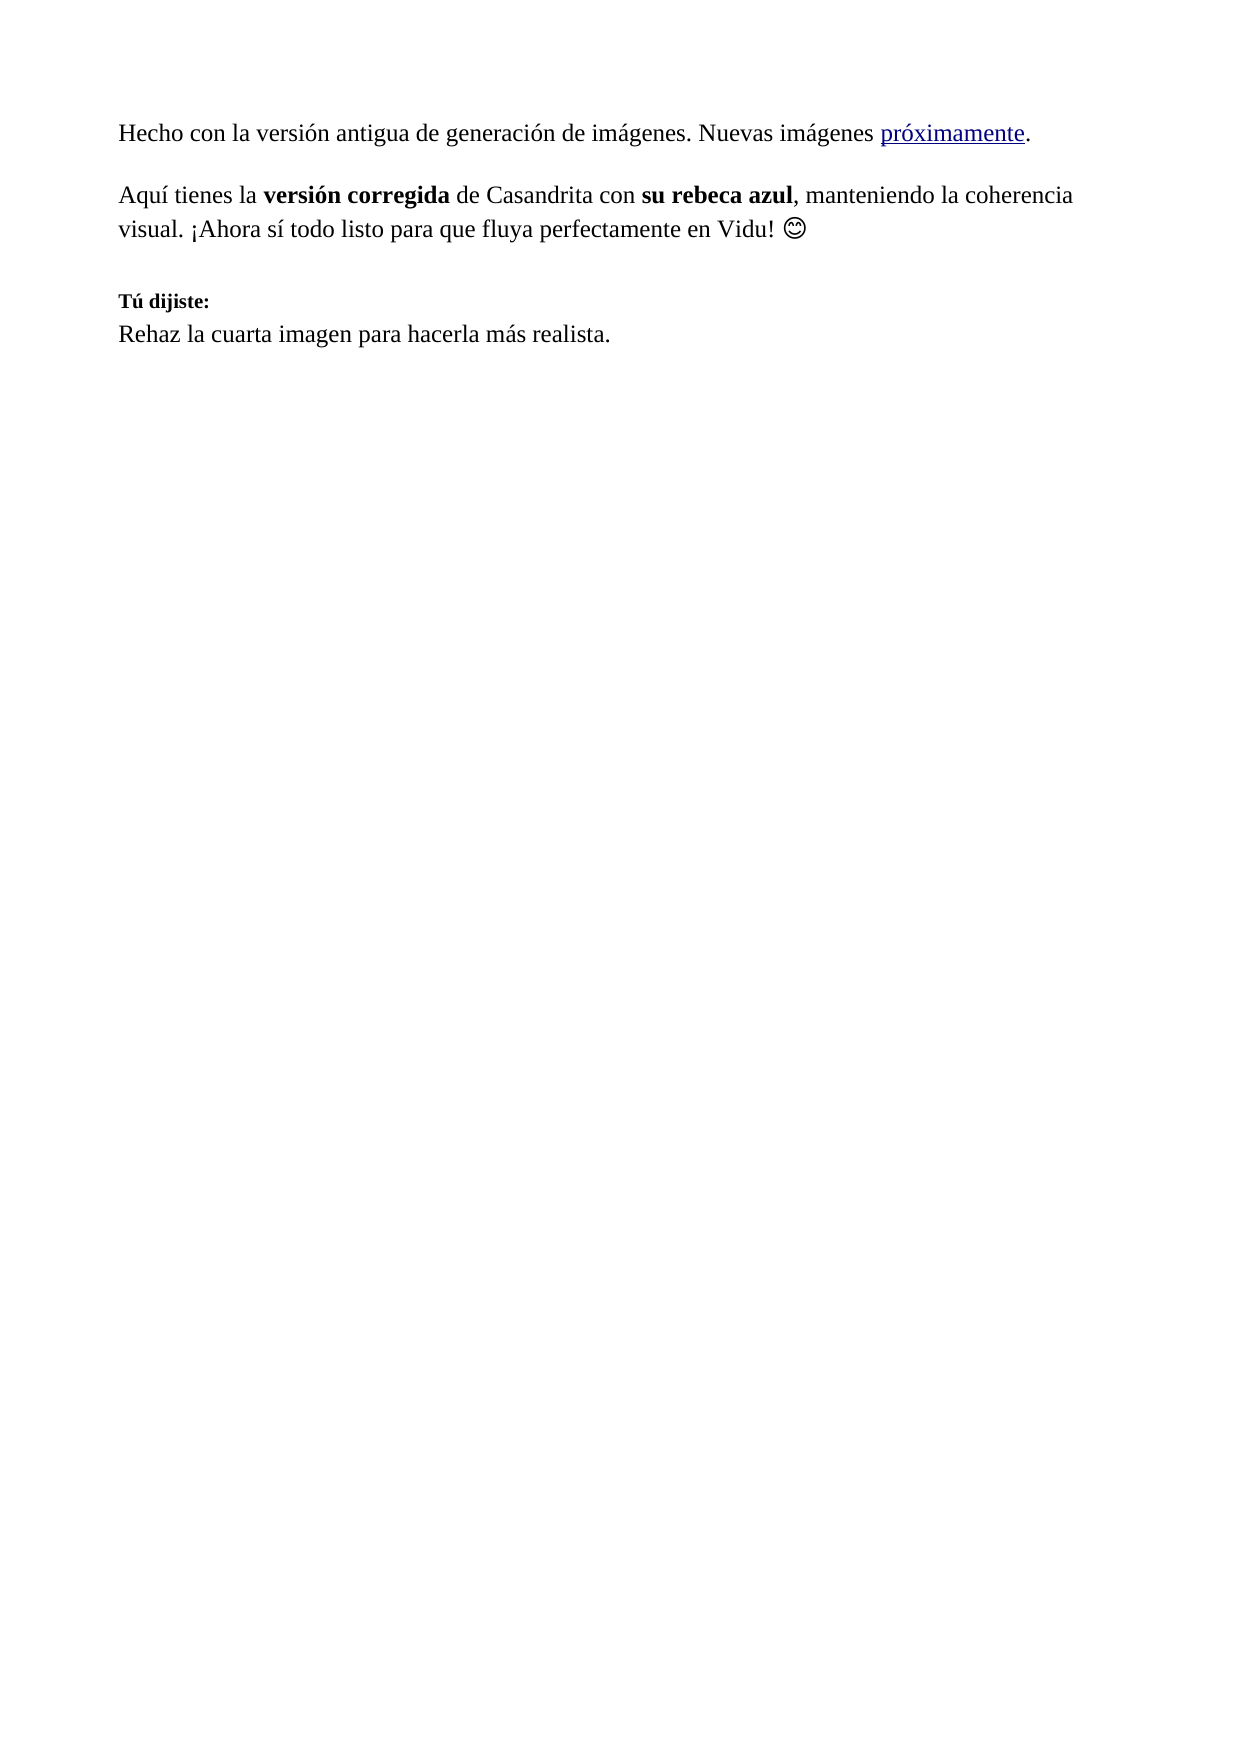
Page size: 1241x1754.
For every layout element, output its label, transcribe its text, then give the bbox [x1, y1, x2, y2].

text Hecho con la versión antigua de generación de imágenes. Nuevas imágenes próximamente. [118, 118, 1122, 147]
text Aquí tienes la versión corregida de Casandrita con su rebeca azul, manteniendo la coherencia visual. ¡Ahora sí todo listo para que fluya perfectamente en Vidu! 📜🔥😊 [118, 181, 1122, 242]
text Rehaz la cuarta imagen para hacerla más realista. [118, 319, 1122, 348]
subtitle Tú dijiste: [118, 289, 1122, 313]
